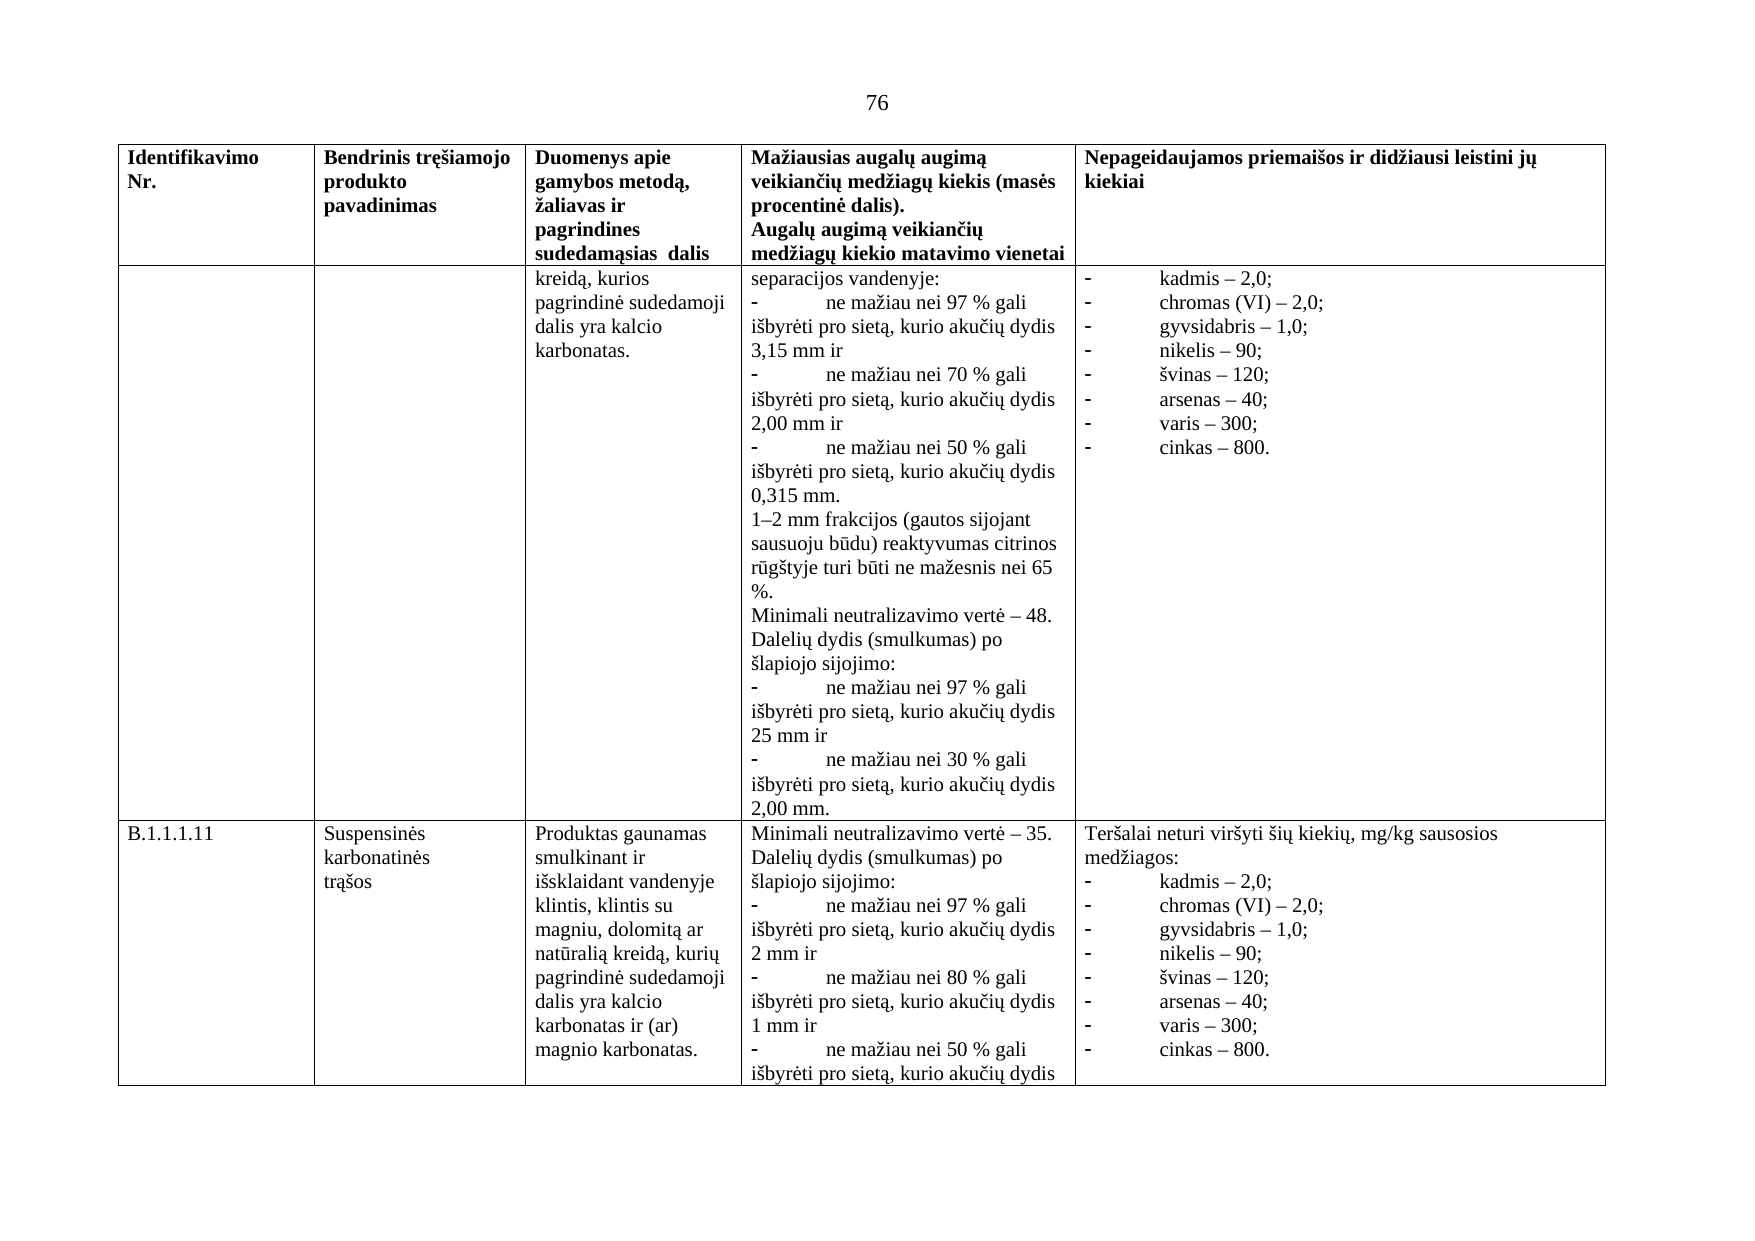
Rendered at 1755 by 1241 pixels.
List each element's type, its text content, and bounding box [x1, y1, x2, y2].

table_header Identifikavimo Nr. [119, 145, 314, 265]
table_cell [315, 266, 525, 819]
table_cell kreidą, kurios pagrindinė sudedamoji dalis yra kalcio karbonatas. [526, 266, 741, 819]
table_cell B.1.1.1.11 [119, 821, 314, 1085]
table_header Nepageidaujamos priemaišos ir didžiausi leistini jų kiekiai [1076, 145, 1605, 265]
table_cell separacijos vandenyje:  ne mažiau nei 97 % gali išbyrėti pro sietą, kurio akučių dydis 3,15 mm ir  ne mažiau nei 70 % gali išbyrėti pro sietą, kurio akučių dydis 2,00 mm ir  ne mažiau nei 50 % gali išbyrėti pro sietą, kurio akučių dydis 0,315 mm. 1–2 mm frakcijos (gautos sijojant sausuoju būdu) reaktyvumas citrinos rūgštyje turi būti ne mažesnis nei 65 %. Minimali neutralizavimo vertė – 48. Dalelių dydis (smulkumas) po šlapiojo sijojimo:  ne mažiau nei 97 % gali išbyrėti pro sietą, kurio akučių dydis 25 mm ir  ne mažiau nei 30 % gali išbyrėti pro sietą, kurio akučių dydis 2,00 mm. [742, 266, 1075, 819]
table_cell [119, 266, 314, 819]
table_cell Produktas gaunamas smulkinant ir išsklaidant vandenyje klintis, klintis su magniu, dolomitą ar natūralią kreidą, kurių pagrindinė sudedamoji dalis yra kalcio karbonatas ir (ar) magnio karbonatas. [526, 821, 741, 1085]
table_cell Teršalai neturi viršyti šių kiekių, mg/kg sausosios medžiagos:  kadmis – 2,0;  chromas (VI) – 2,0;  gyvsidabris – 1,0;  nikelis – 90;  švinas – 120;  arsenas – 40;  varis – 300;  cinkas – 800. [1076, 821, 1605, 1085]
table_cell Suspensinės karbonatinės trąšos [315, 821, 525, 1085]
table_header Mažiausias augalų augimą veikiančių medžiagų kiekis (masės procentinė dalis). Augalų augimą veikiančių medžiagų kiekio matavimo vienetai [742, 145, 1075, 265]
table_header Duomenys apie gamybos metodą, žaliavas ir pagrindines sudedamąsias dalis [526, 145, 741, 265]
table_header Bendrinis tręšiamojo produkto pavadinimas [315, 145, 525, 265]
table_cell Minimali neutralizavimo vertė – 35. Dalelių dydis (smulkumas) po šlapiojo sijojimo:  ne mažiau nei 97 % gali išbyrėti pro sietą, kurio akučių dydis 2 mm ir  ne mažiau nei 80 % gali išbyrėti pro sietą, kurio akučių dydis 1 mm ir  ne mažiau nei 50 % gali išbyrėti pro sietą, kurio akučių dydis [742, 821, 1075, 1085]
table_cell  kadmis – 2,0;  chromas (VI) – 2,0;  gyvsidabris – 1,0;  nikelis – 90;  švinas – 120;  arsenas – 40;  varis – 300;  cinkas – 800. [1076, 266, 1605, 819]
